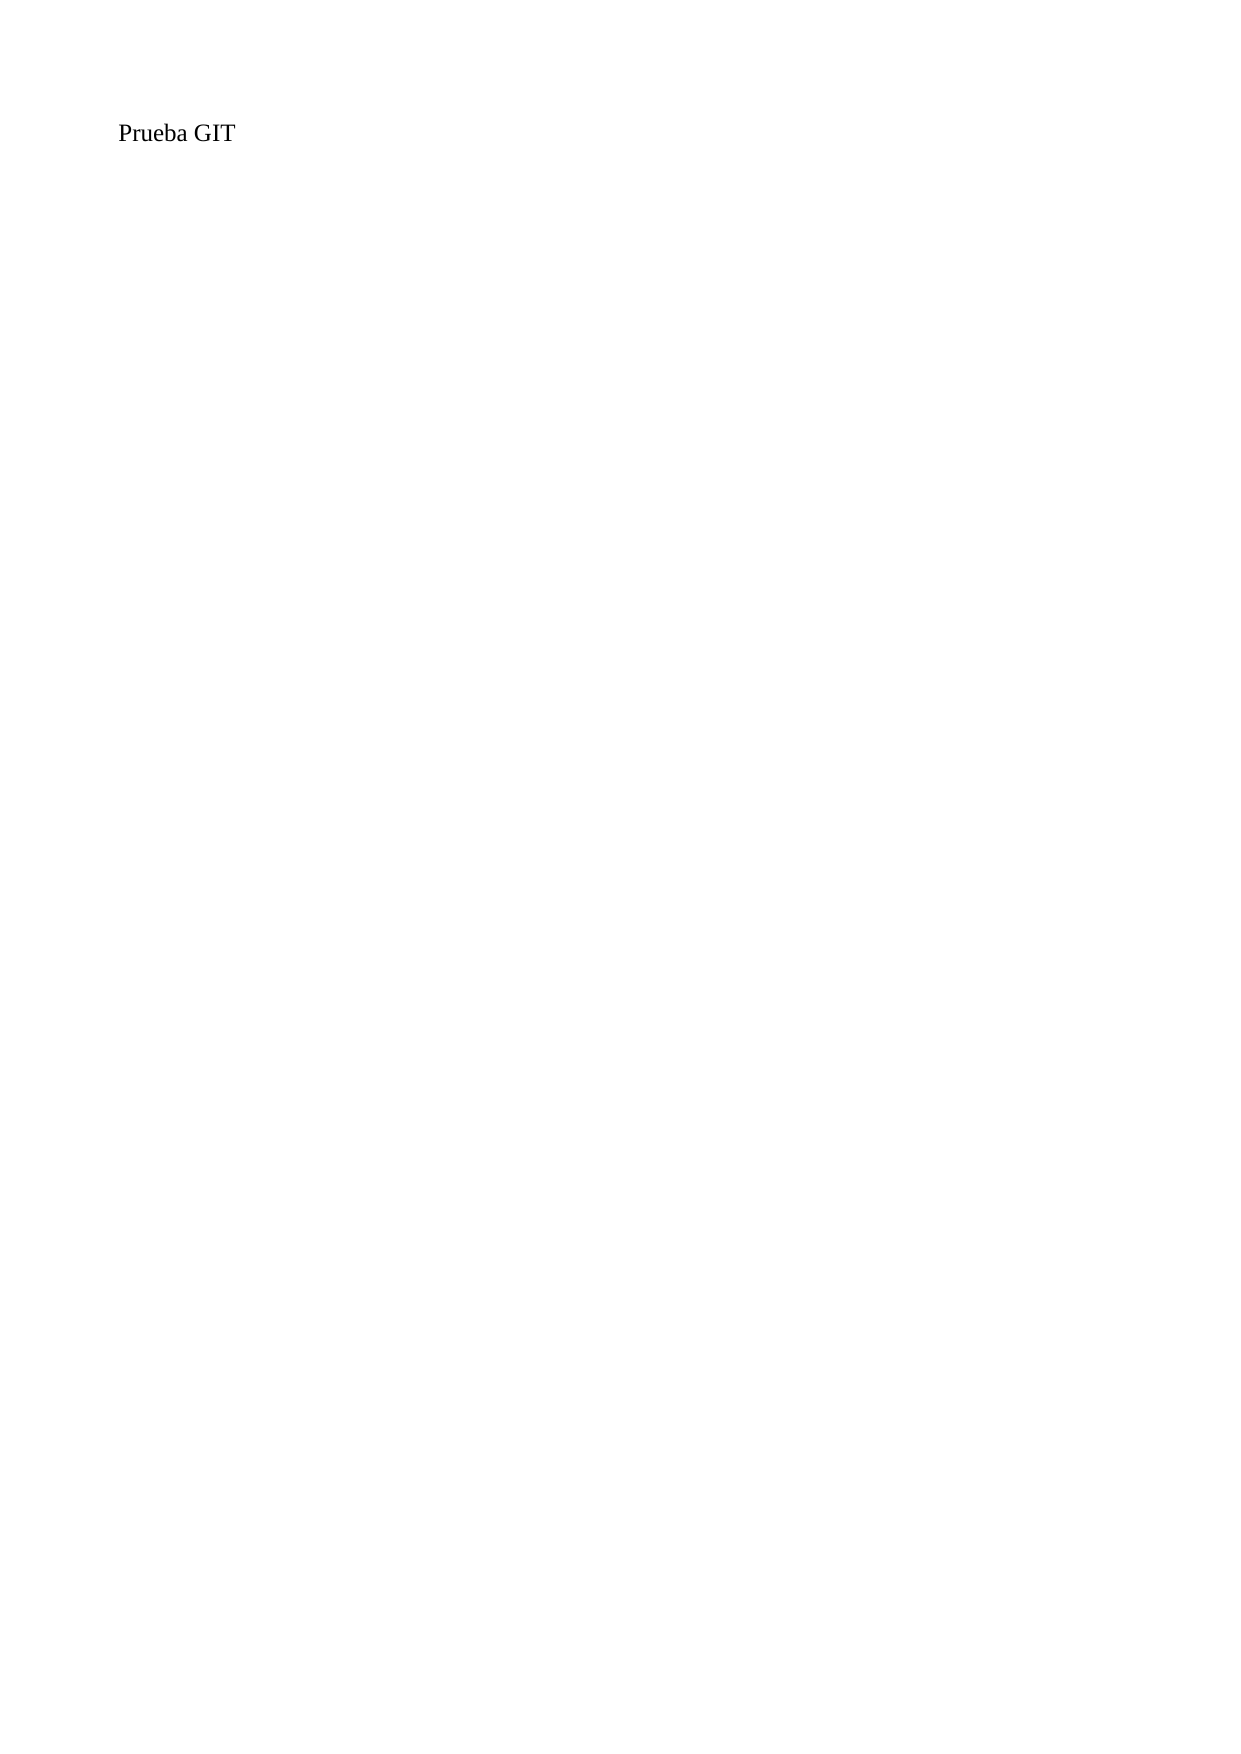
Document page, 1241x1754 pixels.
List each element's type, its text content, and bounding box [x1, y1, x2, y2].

text Prueba GIT [118, 118, 1122, 147]
